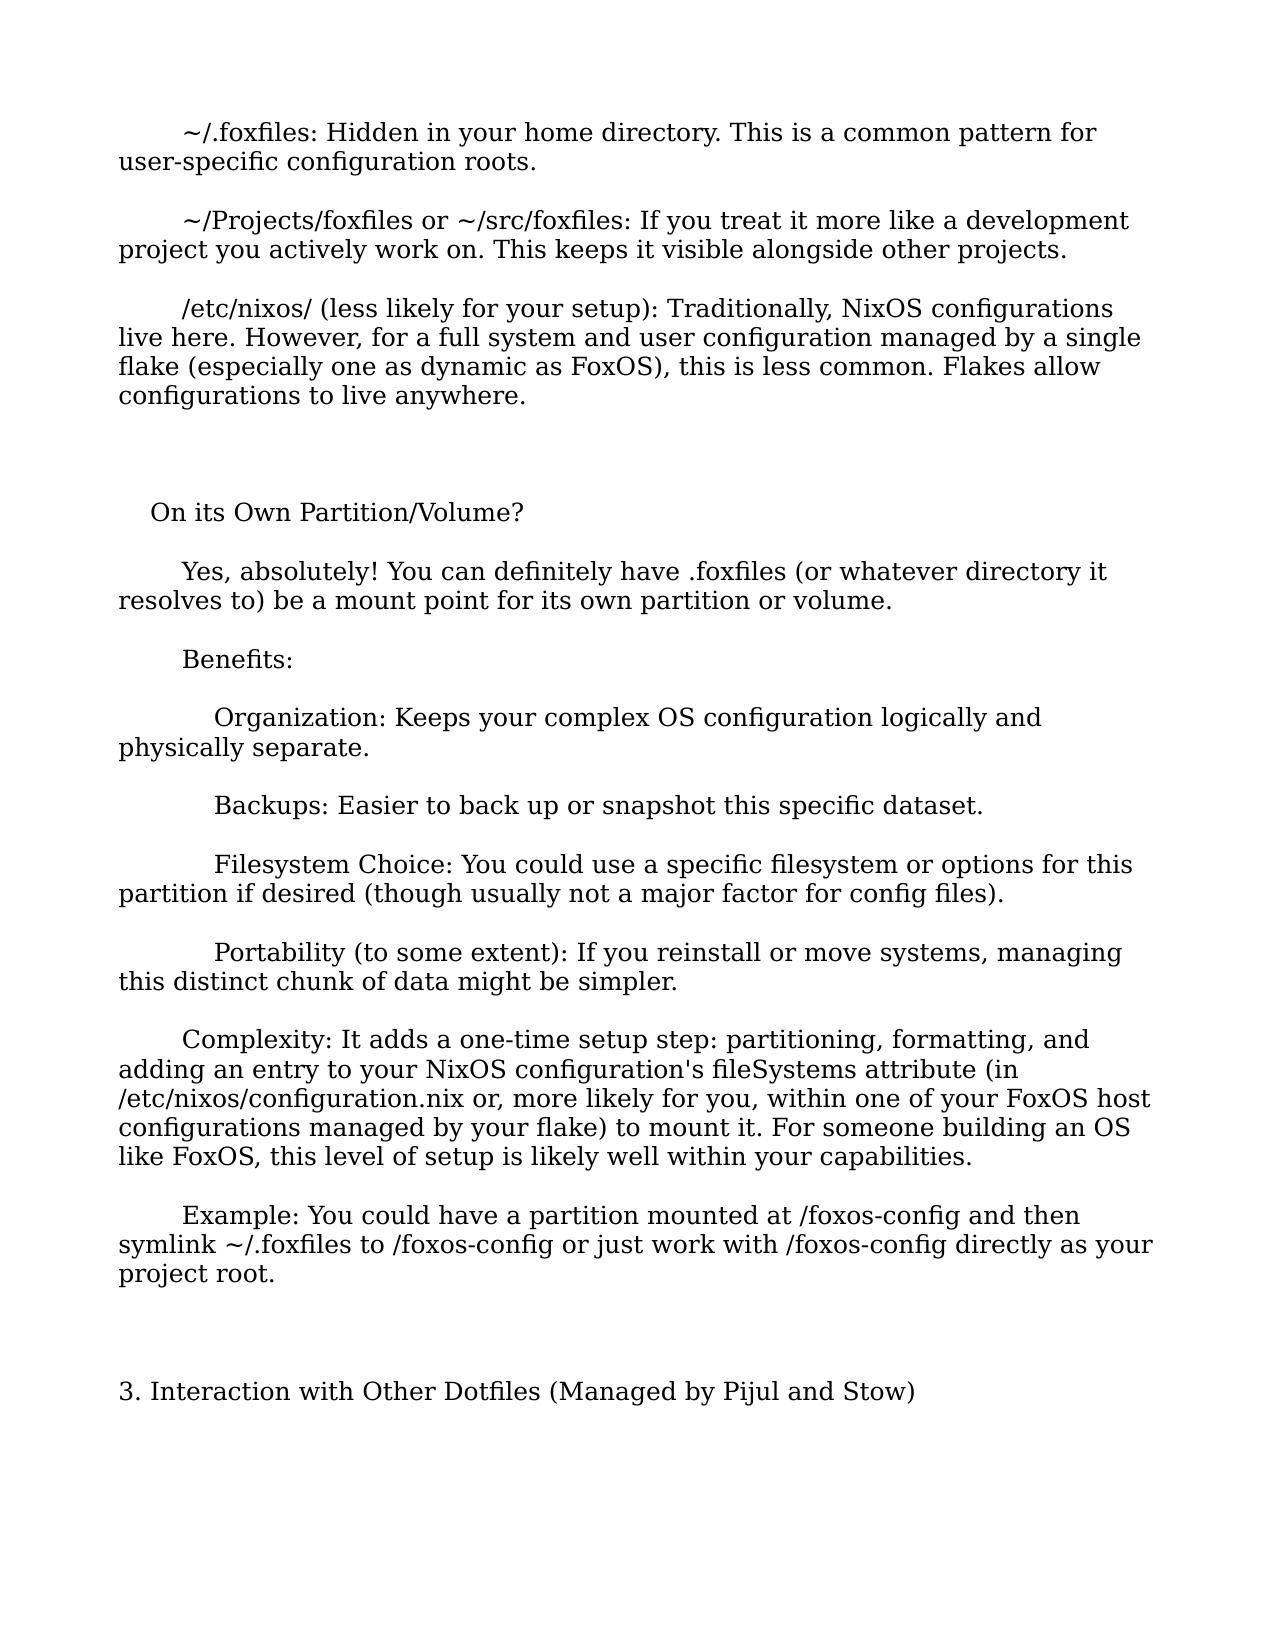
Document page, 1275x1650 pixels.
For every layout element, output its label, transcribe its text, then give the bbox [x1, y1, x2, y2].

text Complexity: It adds a one-time setup step: partitioning, formatting, and adding an entry to your NixOS configuration's fileSystems attribute (in /etc/nixos/configuration.nix or, more likely for you, within one of your FoxOS host configurations managed by your flake) to mount it. For someone building an OS like FoxOS, this level of setup is likely well within your capabilities. [118, 1026, 1157, 1172]
text Portability (to some extent): If you reinstall or move systems, managing this distinct chunk of data might be simpler. [118, 938, 1157, 996]
text Yes, absolutely! You can definitely have .foxfiles (or whatever directory it resolves to) be a mount point for its own partition or volume. [118, 557, 1157, 616]
text 3. Interaction with Other Dotfiles (Managed by Pijul and Stow) [118, 1377, 1157, 1406]
text Backups: Easier to back up or snapshot this specific dataset. [118, 791, 1157, 821]
text On its Own Partition/Volume? [118, 498, 1157, 528]
text Example: You could have a partition mounted at /foxos-config and then symlink ~/.foxfiles to /foxos-config or just work with /foxos-config directly as your project root. [118, 1201, 1157, 1288]
text Filesystem Choice: You could use a specific filesystem or options for this partition if desired (though usually not a major factor for config files). [118, 850, 1157, 908]
text /etc/nixos/ (less likely for your setup): Traditionally, NixOS configurations live here. However, for a full system and user configuration managed by a single flake (especially one as dynamic as FoxOS), this is less common. Flakes allow configurations to live anywhere. [118, 294, 1157, 410]
text ~/.foxfiles: Hidden in your home directory. This is a common pattern for user-specific configuration roots. [118, 118, 1157, 176]
text ~/Projects/foxfiles or ~/src/foxfiles: If you treat it more like a development project you actively work on. This keeps it visible alongside other projects. [118, 206, 1157, 264]
text Benefits: [118, 645, 1157, 674]
text Organization: Keeps your complex OS configuration logically and physically separate. [118, 704, 1157, 762]
